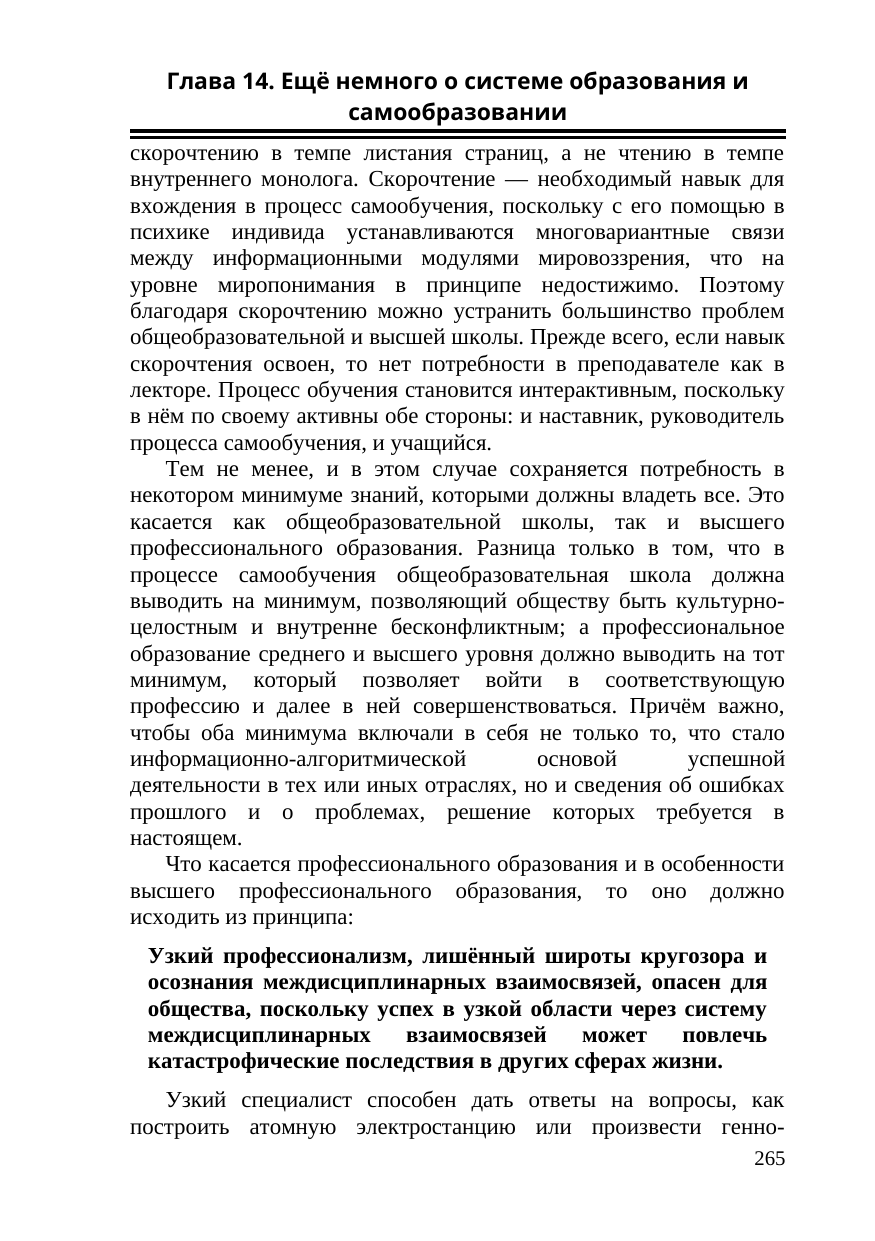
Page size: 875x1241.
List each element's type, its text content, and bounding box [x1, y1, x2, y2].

text Узкий профессионализм, лишённый широты кругозора и осознания междисциплинарных взаимосвязей, опасен для общества, поскольку успех в узкой области через систему междисциплинарных взаимосвязей может повлечь катастрофические последствия в других сферах жизни. [148, 942, 768, 1074]
text Тем не менее, и в этом случае сохраняется потребность в некотором минимуме знаний, которыми должны владеть все. Это касается как общеобразовательной школы, так и высшего профессионального образования. Разница только в том, что в процессе самообучения общеобразовательная школа должна выводить на минимум, позволяющий обществу быть культурно-целостным и внутренне бесконфликтным; а профессиональное образование среднего и высшего уровня должно выводить на тот минимум, который позволяет войти в соответствующую профессию и далее в ней совершенствоваться. Причём важно, чтобы оба минимума включали в себя не только то, что стало информационно-алгорит­мической основой успешной деятельности в тех или иных отраслях, но и сведения об ошибках прошлого и о проблемах, решение которых требуется в настоящем. [130, 455, 786, 851]
text Что касается профессионального образования и в особенности высшего профессионального образования, то оно должно исходить из принципа: [130, 851, 786, 929]
text скорочтению в темпе листания страниц, а не чтению в темпе внутреннего монолога. Скорочтение — необходимый навык для вхождения в процесс самообучения, поскольку с его помощью в психике индивида устанавливаются многовариантные связи между информационными модулями мировоззрения, что на уровне миропонимания в принципе недостижимо. Поэтому благодаря скорочтению можно устранить большинство проблем общеобразовательной и высшей школы. Прежде всего, если навык скорочтения освоен, то нет потребности в преподавателе как в лекторе. Процесс обучения становится интерактивным, поскольку в нём по своему активны обе стороны: и наставник, руководитель процесса самообучения, и учащийся. [130, 139, 786, 455]
text Узкий специалист способен дать ответы на вопросы, как построить атомную электростанцию или произвести генно- [130, 1086, 786, 1139]
